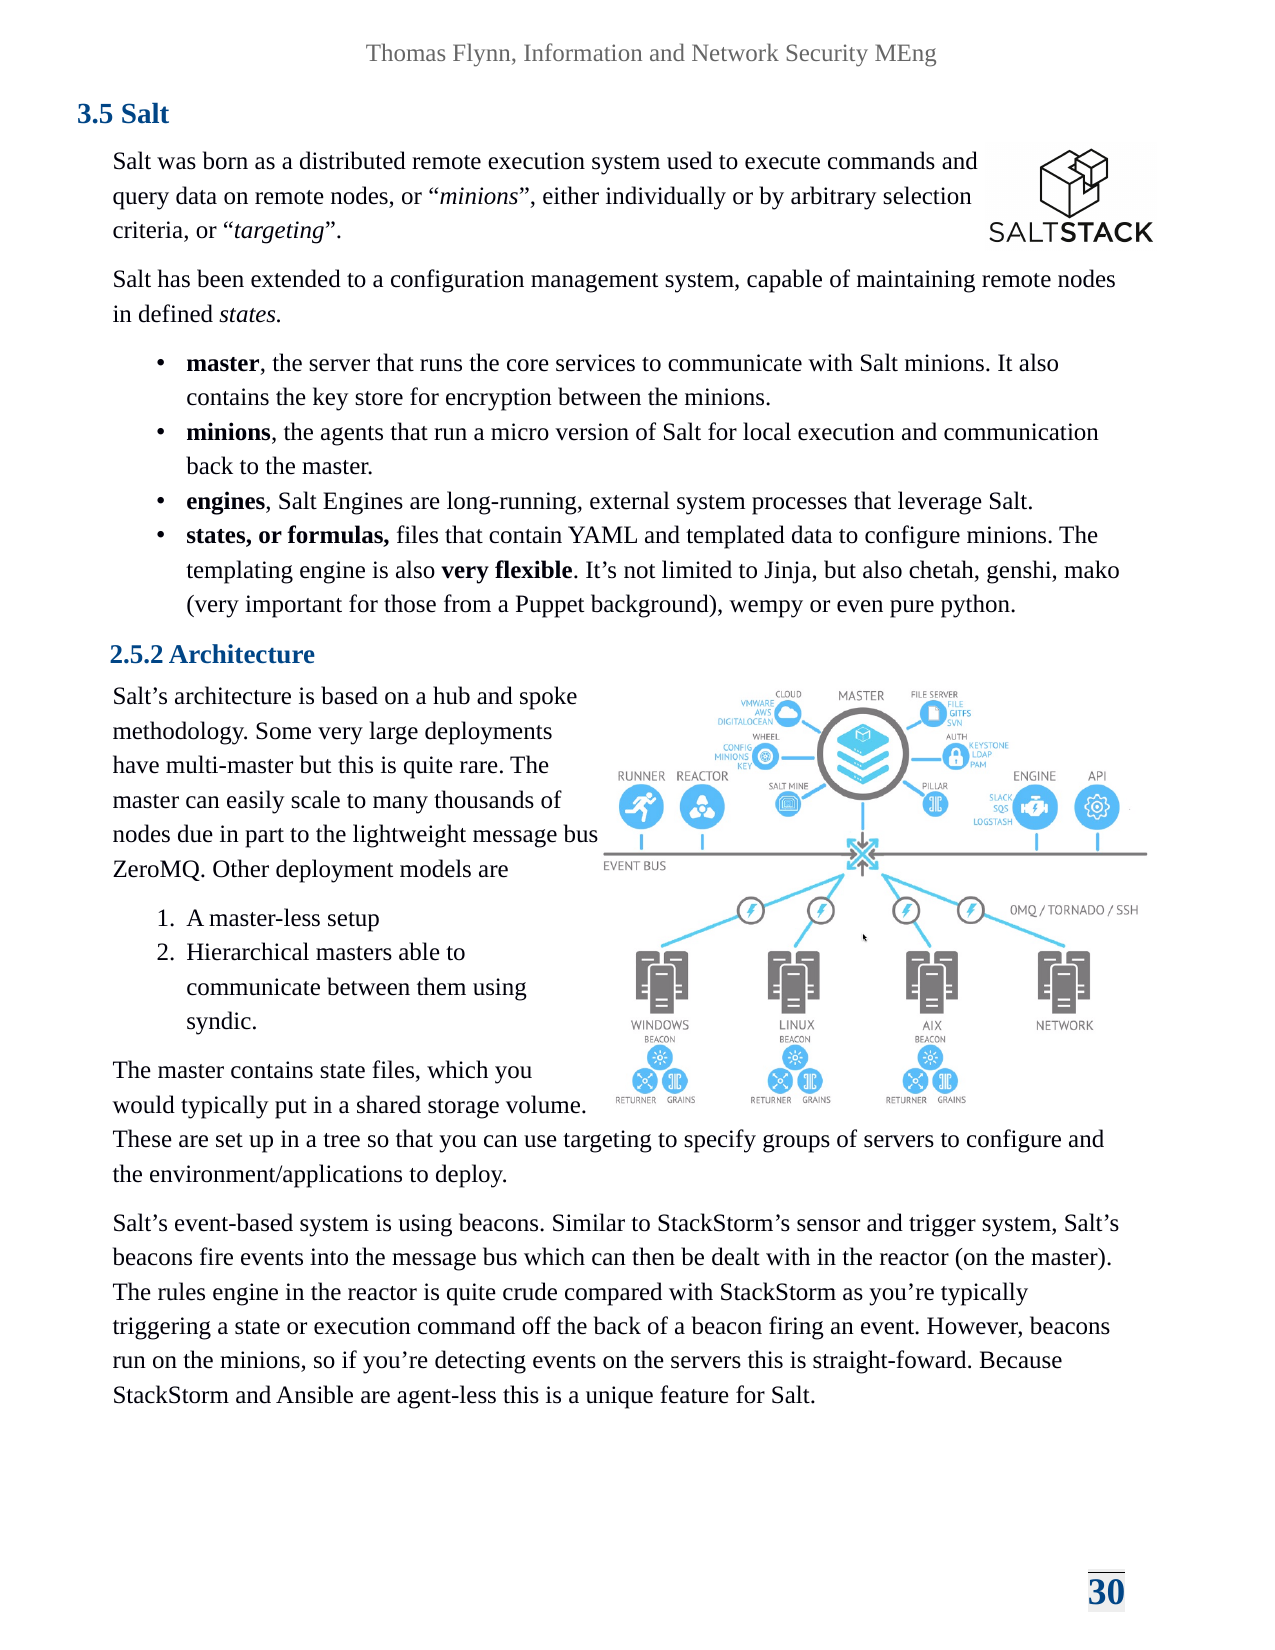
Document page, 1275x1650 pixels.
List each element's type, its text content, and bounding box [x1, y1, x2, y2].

text Salt was born as a distributed remote execution system used to execute commands and query data on remote nodes, or “minions”, either individually or by arbitrary selection criteria, or “targeting”. [112, 146, 984, 244]
list states, or formulas, files that contain YAML and templated data to configure minions. The templating engine is also very flexible. It’s not limited to Jinja, but also chetah, genshi, mako (very important for those from a Puppet background), wempy or even pure python. [156, 520, 1125, 618]
text Salt’s architecture is based on a hub and spoke methodology. Some very large deployments have multi-master but this is quite rare. The master can easily scale to many thousands of nodes due in part to the lightweight message bus ZeroMQ. Other deployment models are [112, 681, 599, 882]
list A master-less setup [156, 903, 599, 931]
list master, the server that runs the core services to communicate with Salt minions. It also contains the key store for encryption between the minions. [156, 348, 1125, 411]
text The master contains state files, which you would typically put in a shared storage volume. These are set up in a tree so that you can use targeting to specify groups of servers to configure and the environment/applications to deploy. [112, 1055, 1125, 1187]
subtitle 3.5 Salt [74, 96, 1125, 129]
text Salt’s event-based system is using beacons. Similar to StackStorm’s sensor and trigger system, Salt’s beacons fire events into the message bus which can then be dealt with in the reactor (on the master). The rules engine in the reactor is quite crude compared with StackStorm as you’re typically triggering a state or execution command off the back of a beacon firing an event. However, beacons run on the minions, so if you’re detecting events on the servers this is straight-foward. Because StackStorm and Ansible are agent-less this is a unique feature for Salt. [112, 1208, 1125, 1409]
subtitle 2.5.2 Architecture [109, 638, 1125, 669]
text Salt has been extended to a configuration management system, capable of maintaining remote nodes in defined states. [112, 264, 1125, 328]
picture [599, 676, 1151, 1112]
picture [984, 142, 1158, 251]
list engines, Salt Engines are long-running, external system processes that leverage Salt. [156, 486, 1125, 514]
list minions, the agents that run a micro version of Salt for local execution and communication back to the master. [156, 417, 1125, 480]
list Hierarchical masters able to communicate between them using syndic. [156, 937, 599, 1035]
